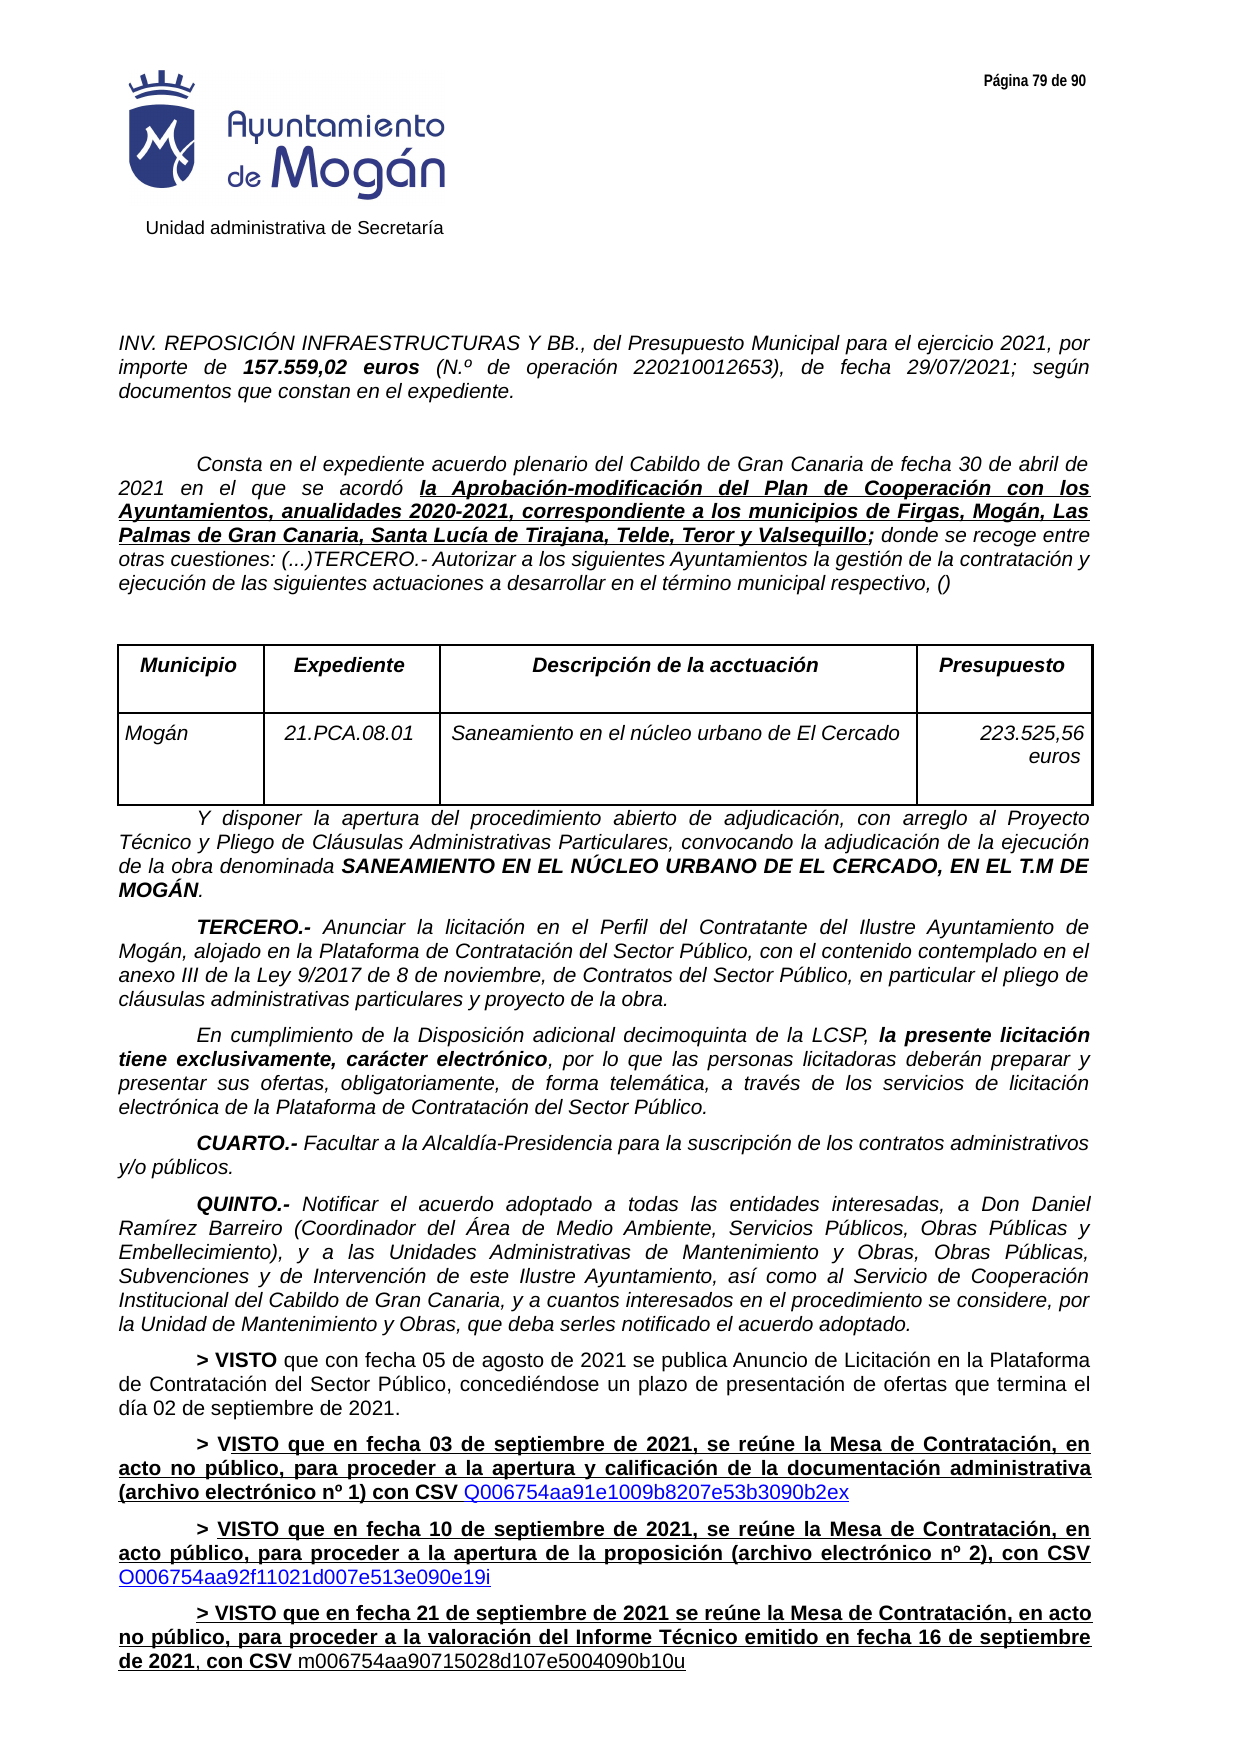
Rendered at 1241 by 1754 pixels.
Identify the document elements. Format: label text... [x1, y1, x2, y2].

table_cell Saneamiento en el núcleo urbano de El Cercado [441, 714, 916, 804]
text TERCERO.- Anunciar la licitación en el Perfil del Contratante del Ilustre Ayuntamiento de Mogán, alojado en la Plataforma de Contratación del Sector Público, con el contenido contemplado en el anexo III de la Ley 9/2017 de 8 de noviembre, de Contratos del Sector Público, en particular el pliego de cláusulas administrativas particulares y proyecto de la obra. [118, 914, 1092, 1010]
text de 2021, con CSV m006754aa90715028d107e5004090b10u [118, 1647, 1092, 1673]
table_header Descripción de la acctuación [441, 646, 916, 712]
text En cumplimiento de la Disposición adicional decimoquinta de la LCSP, la presente licitación tiene exclusivamente, carácter electrónico, por lo que las personas licitadoras deberán preparar y presentar sus ofertas, obligatoriamente, de forma telemática, a través de los servicios de licitación electrónica de la Plataforma de Contratación del Sector Público. [118, 1023, 1092, 1119]
table_header Presupuesto [918, 646, 1091, 712]
table_cell 223.525,56 euros [918, 714, 1091, 804]
text Consta en el expediente acuerdo plenario del Cabildo de Gran Canaria de fecha 30 de abril de 2021 en el que se acordó la Aprobación-modificación del Plan de Cooperación con los Ayuntamientos, anualidades 2020-2021, correspondiente a los municipios de Firgas, Mogán, Las Palmas de Gran Canaria, Santa Lucía de Tirajana, Telde, Teror y Valsequillo; donde se recoge entre otras cuestiones: (...)TERCERO.- Autorizar a los siguientes Ayuntamientos la gestión de la contratación y ejecución de las siguientes actuaciones a desarrollar en el término municipal respectivo, () [118, 451, 1092, 595]
table_header Municipio [119, 646, 263, 712]
text CUARTO.- Facultar a la Alcaldía-Presidencia para la suscripción de los contratos administrativos y/o públicos. [118, 1131, 1092, 1179]
table_cell Mogán [119, 714, 263, 804]
text INV. REPOSICIÓN INFRAESTRUCTURAS Y BB., del Presupuesto Municipal para el ejercicio 2021, por importe de 157.559,02 euros (N.º de operación 220210012653), de fecha 29/07/2021; según documentos que constan en el expediente. [118, 331, 1092, 402]
table_header Expediente [265, 646, 439, 712]
text (archivo electrónico nº 1) con CSV Q006754aa91e1009b8207e53b3090b2ex [118, 1478, 1092, 1504]
text > VISTO que en fecha 10 de septiembre de 2021, se reúne la Mesa de Contratación, en acto público, para proceder a la apertura de la proposición (archivo electrónico nº 2), con CSV O006754aa92f11021d007e513e090e19i [118, 1517, 1092, 1588]
text > VISTO que en fecha 21 de septiembre de 2021 se reúne la Mesa de Contratación, en acto no público, para proceder a la valoración del Informe Técnico emitido en fecha 16 de septiembre [118, 1601, 1092, 1646]
table_cell 21.PCA.08.01 [265, 714, 439, 804]
picture [128, 70, 445, 206]
text > VISTO que con fecha 05 de agosto de 2021 se publica Anuncio de Licitación en la Plataforma de Contratación del Sector Público, concediéndose un plazo de presentación de ofertas que termina el día 02 de septiembre de 2021. [118, 1348, 1092, 1420]
text QUINTO.- Notificar el acuerdo adoptado a todas las entidades interesadas, a Don Daniel Ramírez Barreiro (Coordinador del Área de Medio Ambiente, Servicios Públicos, Obras Públicas y Embellecimiento), y a las Unidades Administrativas de Mantenimiento y Obras, Obras Públicas, Subvenciones y de Intervención de este Ilustre Ayuntamiento, así como al Servicio de Cooperación Institucional del Cabildo de Gran Canaria, y a cuantos interesados en el procedimiento se considere, por la Unidad de Mantenimiento y Obras, que deba serles notificado el acuerdo adoptado. [118, 1192, 1092, 1335]
text Y disponer la apertura del procedimiento abierto de adjudicación, con arreglo al Proyecto Técnico y Pliego de Cláusulas Administrativas Particulares, convocando la adjudicación de la ejecución de la obra denominada SANEAMIENTO EN EL NÚCLEO URBANO DE EL CERCADO, EN EL T.M DE MOGÁN. [118, 806, 1092, 902]
text > VISTO que en fecha 03 de septiembre de 2021, se reúne la Mesa de Contratación, en acto no público, para proceder a la apertura y calificación de la documentación administrativa [118, 1432, 1092, 1477]
